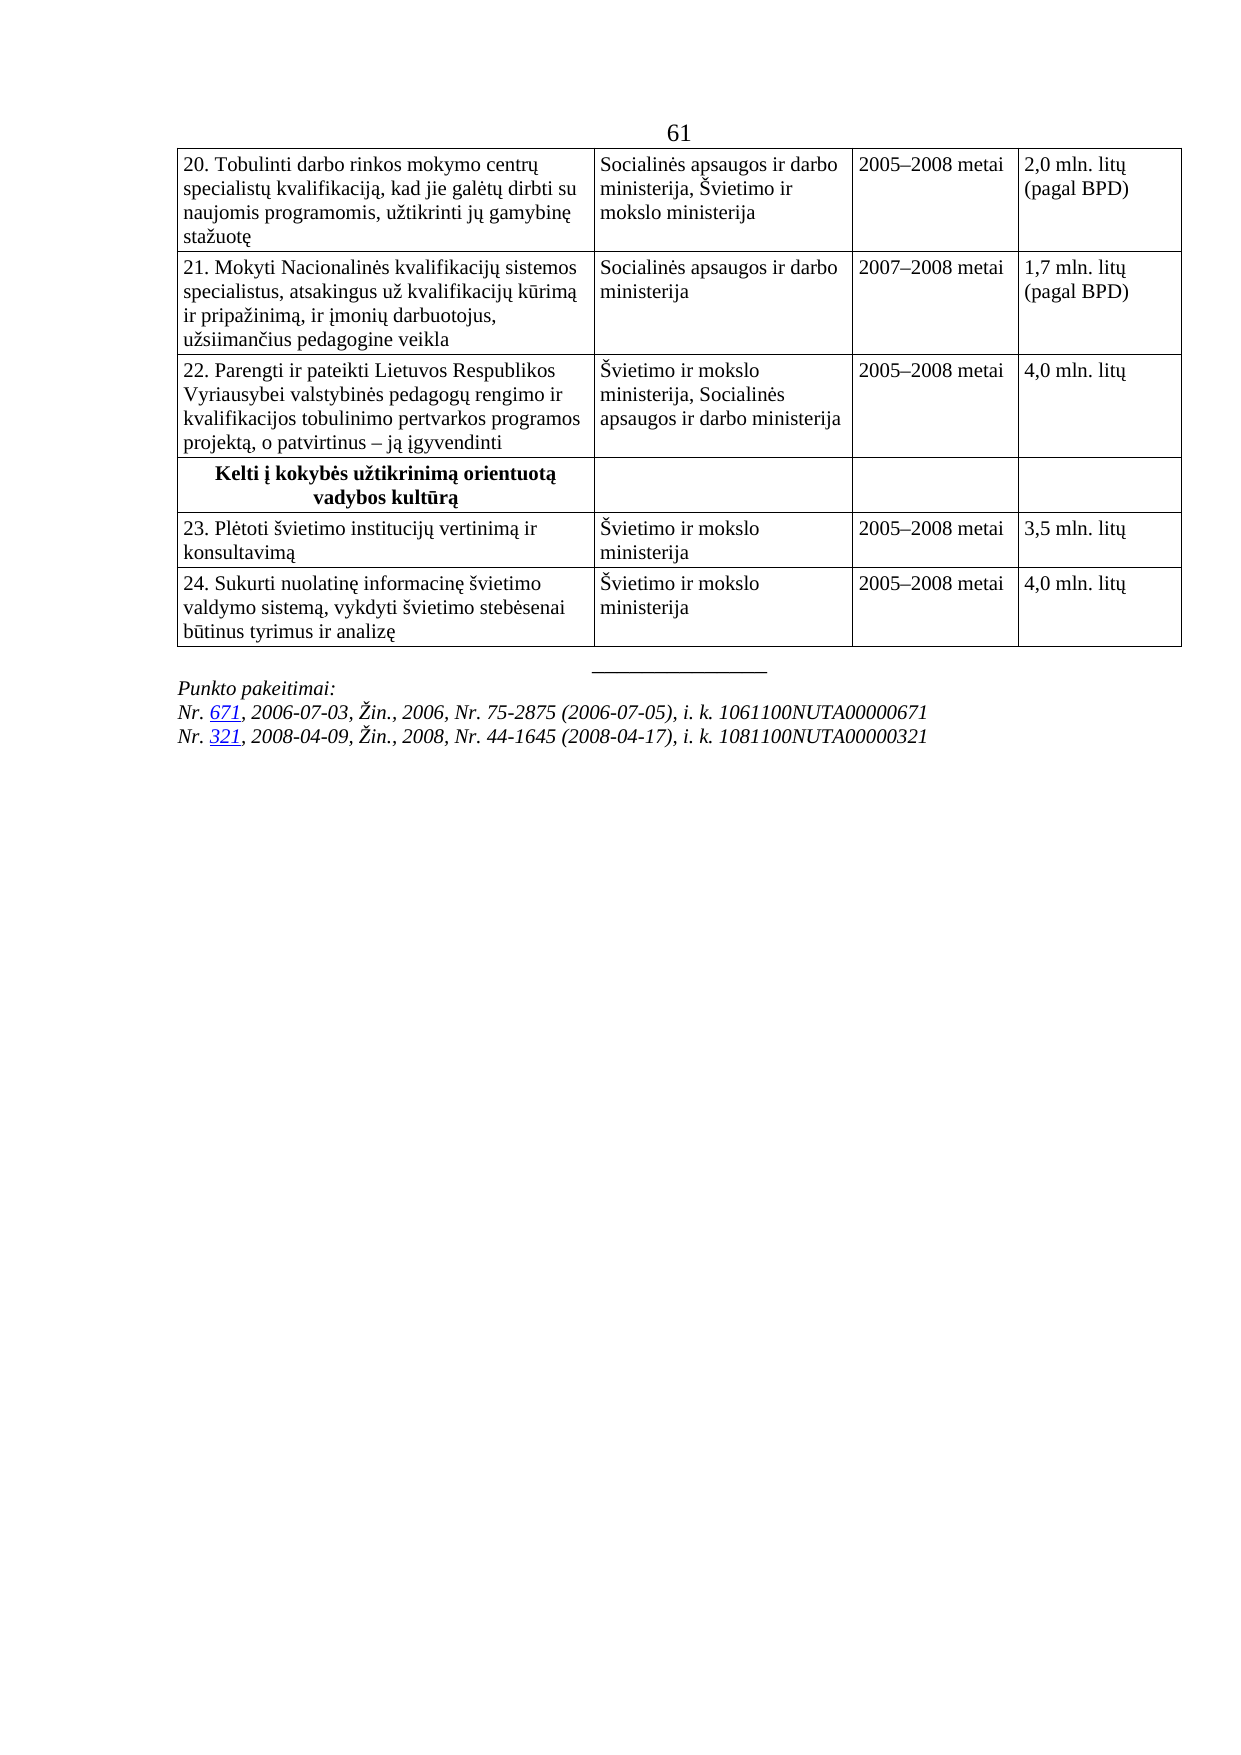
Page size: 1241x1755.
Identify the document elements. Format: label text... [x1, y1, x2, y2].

table_cell Švietimo ir mokslo ministerija [595, 513, 852, 567]
table_cell Socialinės apsaugos ir darbo ministerija, Švietimo ir mokslo ministerija [595, 149, 852, 251]
table_cell 24. Sukurti nuolatinę informacinę švietimo valdymo sistemą, vykdyti švietimo stebėsenai būtinus tyrimus ir analizę [178, 568, 594, 646]
table_cell 4,0 mln. litų [1019, 568, 1181, 646]
table_cell 4,0 mln. litų [1019, 355, 1181, 457]
table_cell 20. Tobulinti darbo rinkos mokymo centrų specialistų kvalifikaciją, kad jie galėtų dirbti su naujomis programomis, užtikrinti jų gamybinę stažuotę [178, 149, 594, 251]
table_cell 2005–2008 metai [853, 355, 1018, 457]
text Nr. 671, 2006-07-03, Žin., 2006, Nr. 75-2875 (2006-07-05), i. k. 1061100NUTA00000671 [177, 700, 1181, 724]
table_cell Kelti į kokybės užtikrinimą orientuotą vadybos kultūrą [178, 458, 594, 512]
text Punkto pakeitimai: [177, 676, 1181, 700]
table_cell 2005–2008 metai [853, 513, 1018, 567]
table_cell 23. Plėtoti švietimo institucijų vertinimą ir konsultavimą [178, 513, 594, 567]
table_cell Socialinės apsaugos ir darbo ministerija [595, 252, 852, 354]
text ______________ [177, 647, 1181, 676]
text Nr. 321, 2008-04-09, Žin., 2008, Nr. 44-1645 (2008-04-17), i. k. 1081100NUTA00000321 [177, 724, 1181, 748]
table_cell Švietimo ir mokslo ministerija, Socialinės apsaugos ir darbo ministerija [595, 355, 852, 457]
table_cell 2007–2008 metai [853, 252, 1018, 354]
table_cell Švietimo ir mokslo ministerija [595, 568, 852, 646]
table_cell 2005–2008 metai [853, 568, 1018, 646]
table_cell 2,0 mln. litų (pagal BPD) [1019, 149, 1181, 251]
table_cell 3,5 mln. litų [1019, 513, 1181, 567]
table_cell 21. Mokyti Nacionalinės kvalifikacijų sistemos specialistus, atsakingus už kvalifikacijų kūrimą ir pripažinimą, ir įmonių darbuotojus, užsiimančius pedagogine veikla [178, 252, 594, 354]
table_cell 22. Parengti ir pateikti Lietuvos Respublikos Vyriausybei valstybinės pedagogų rengimo ir kvalifikacijos tobulinimo pertvarkos programos projektą, o patvirtinus – ją įgyvendinti [178, 355, 594, 457]
table_cell [1019, 458, 1181, 512]
table_cell 2005–2008 metai [853, 149, 1018, 251]
table_cell [853, 458, 1018, 512]
table_cell [595, 458, 852, 512]
table_cell 1,7 mln. litų (pagal BPD) [1019, 252, 1181, 354]
